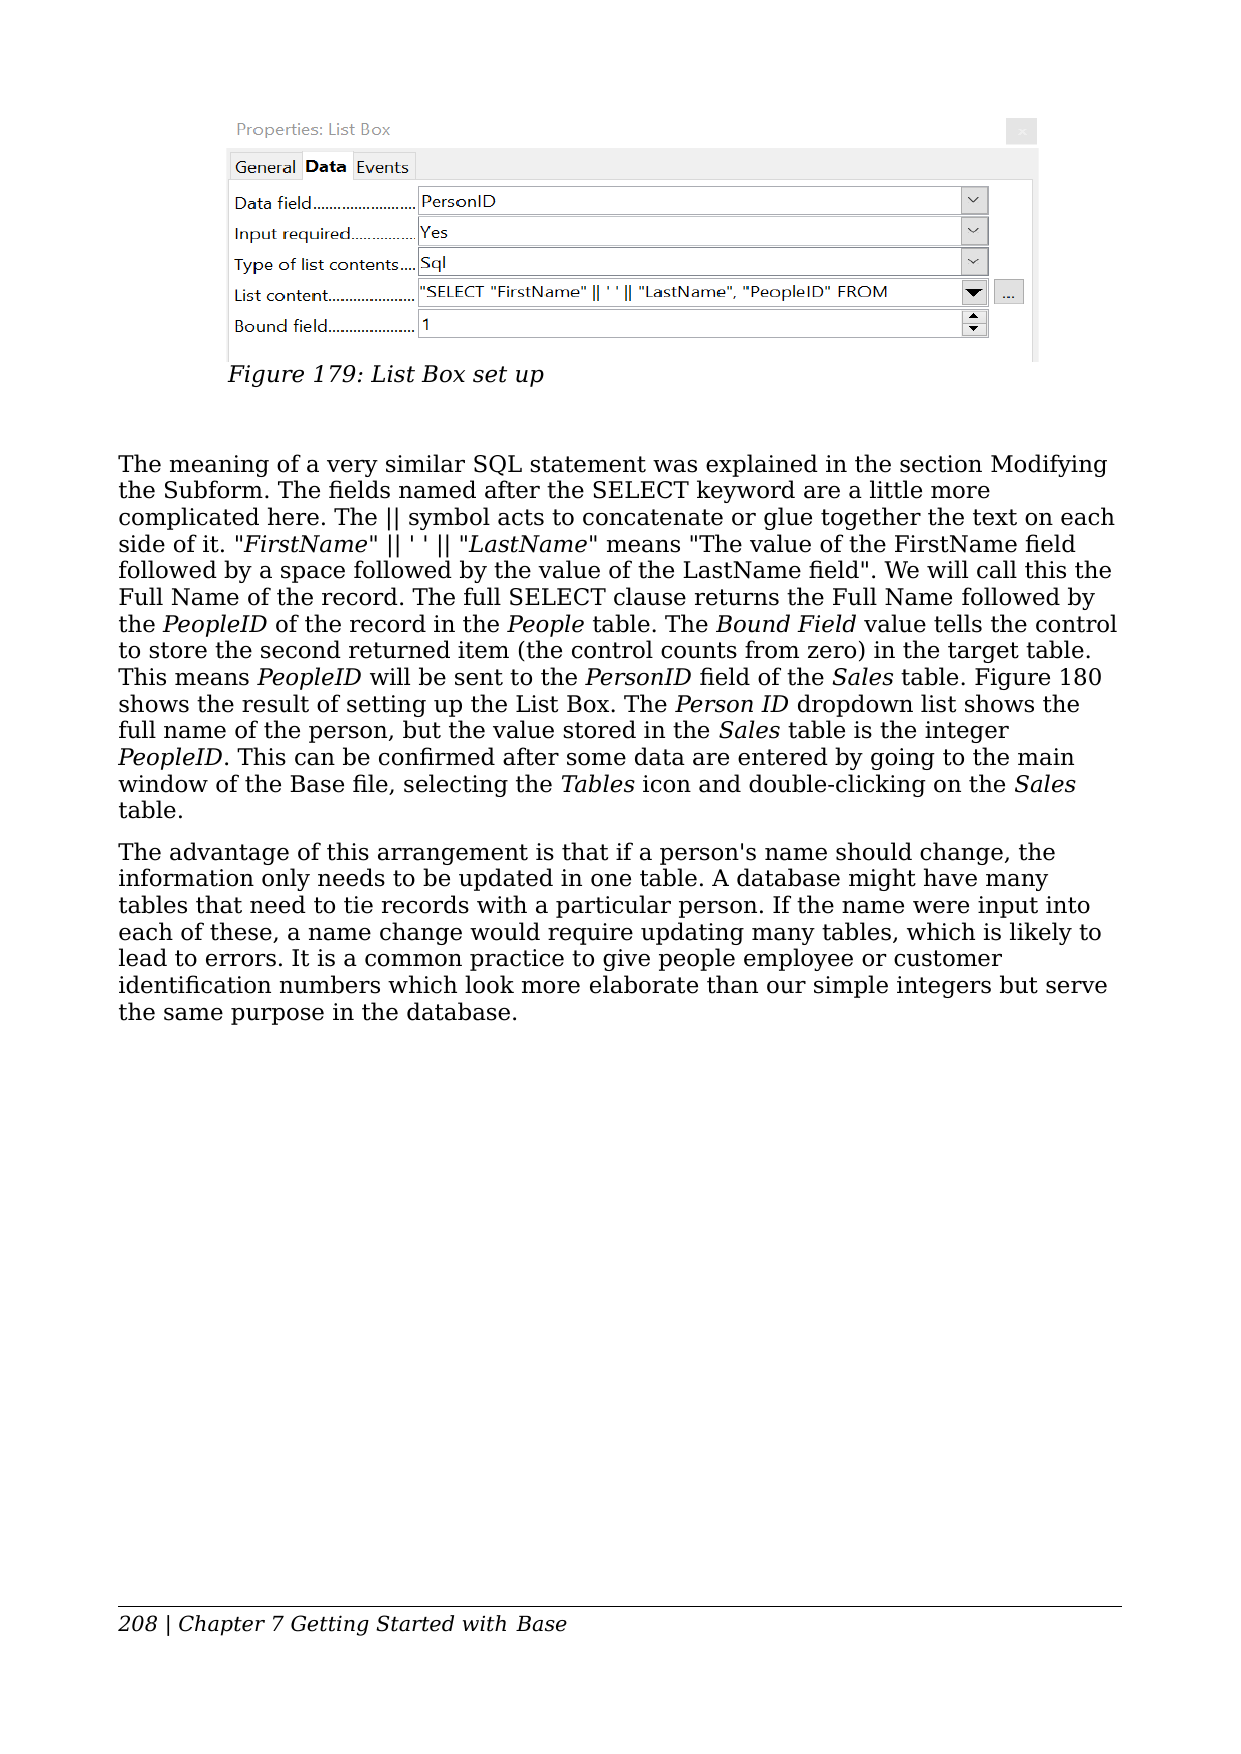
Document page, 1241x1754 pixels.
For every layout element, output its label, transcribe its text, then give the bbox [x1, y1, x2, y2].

text Figure 179: List Box set up [228, 362, 1037, 388]
text The meaning of a very similar SQL statement was explained in the section Modifying the Subform. The fields named after the SELECT keyword are a little more complicated here. The || symbol acts to concatenate or glue together the text on each side of it. "FirstName" || ' ' || "LastName" means "The value of the FirstName field followed by a space followed by the value of the LastName field". We will call this the Full Name of the record. The full SELECT clause returns the Full Name followed by the PeopleID of the record in the People table. The Bound Field value tells the control to store the second returned item (the control counts from zero) in the target table. This means PeopleID will be sent to the PersonID field of the Sales table. Figure 180 shows the result of setting up the List Box. The Person ID dropdown list shows the full name of the person, but the value stored in the Sales table is the integer PeopleID. This can be confirmed after some data are entered by going to the main window of the Base file, selecting the Tables icon and double-clicking on the Sales table. [118, 451, 1122, 824]
text The advantage of this arrangement is that if a person's name should change, the information only needs to be updated in one table. A database might have many tables that need to tie records with a particular person. If the name were input into each of these, a name change would require updating many tables, which is likely to lead to errors. It is a common practice to give people employee or customer identification numbers which look more elaborate than our simple integers but serve the same purpose in the database. [118, 839, 1122, 1026]
picture [226, 116, 1039, 362]
